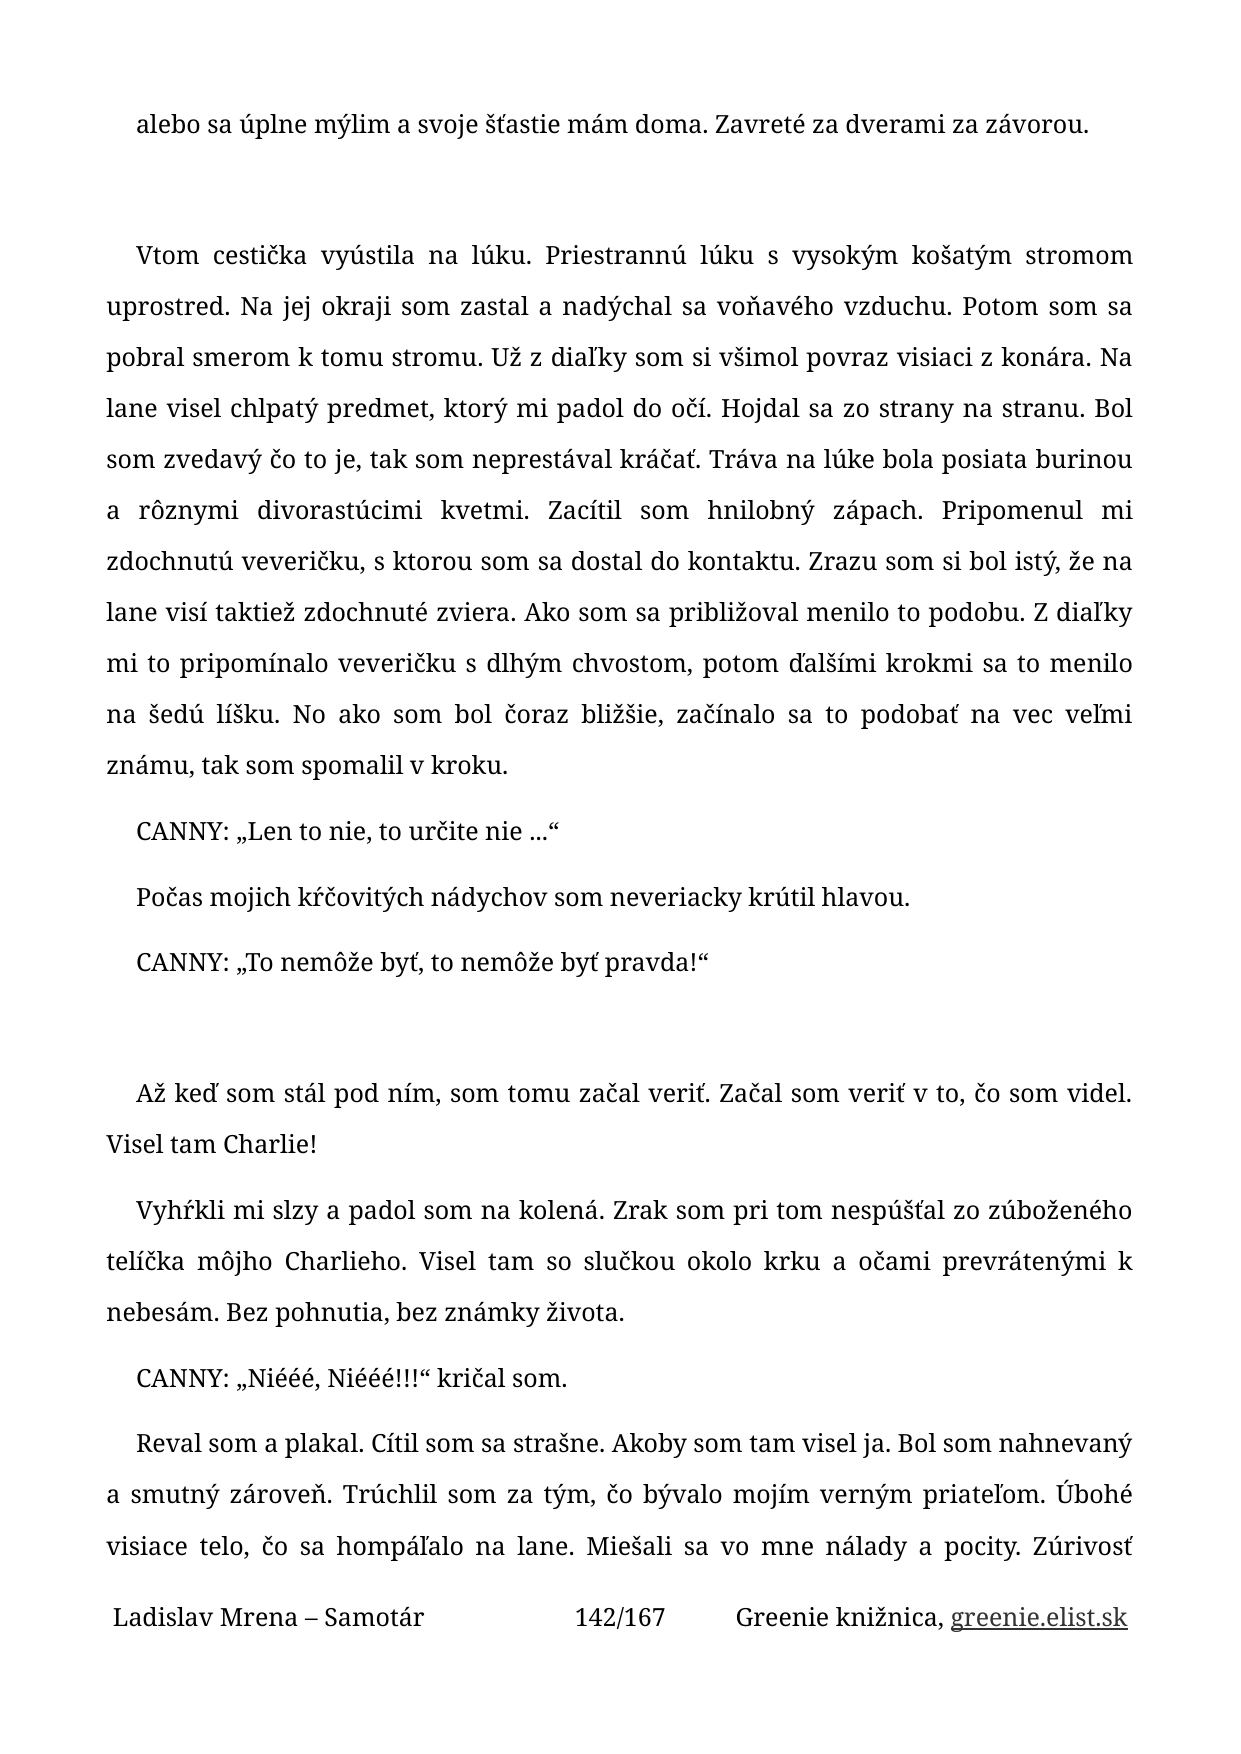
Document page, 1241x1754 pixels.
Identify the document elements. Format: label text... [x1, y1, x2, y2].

text CANNY: „Len to nie, to určite nie ...“ [106, 813, 1134, 848]
text CANNY: „Niééé, Niééé!!!“ kričal som. [106, 1360, 1134, 1394]
text CANNY: „To nemôže byť, to nemôže byť pravda!“ [106, 945, 1134, 979]
text Počas mojich kŕčovitých nádychov som neveriacky krútil hlavou. [106, 879, 1134, 913]
text Vyhŕkli mi slzy a padol som na kolená. Zrak som pri tom nespúšťal zo zúboženého telíčka môjho Charlieho. Visel tam so slučkou okolo krku a očami prevrátenými k nebesám. Bez pohnutia, bez známky života. [106, 1193, 1134, 1329]
text Reval som a plakal. Cítil som sa strašne. Akoby som tam visel ja. Bol som nahnevaný a smutný zároveň. Trúchlil som za tým, čo bývalo mojím verným priateľom. Úbohé visiace telo, čo sa hompáľalo na lane. Miešali sa vo mne nálady a pocity. Zúrivosť [106, 1426, 1134, 1562]
text Vtom cestička vyústila na lúku. Priestrannú lúku s vysokým košatým stromom uprostred. Na jej okraji som zastal a nadýchal sa voňavého vzduchu. Potom som sa pobral smerom k tomu stromu. Už z diaľky som si všimol povraz visiaci z konára. Na lane visel chlpatý predmet, ktorý mi padol do očí. Hojdal sa zo strany na stranu. Bol som zvedavý čo to je, tak som neprestával kráčať. Tráva na lúke bola posiata burinou a rôznymi divorastúcimi kvetmi. Zacítil som hnilobný zápach. Pripomenul mi zdochnutú veveričku, s ktorou som sa dostal do kontaktu. Zrazu som si bol istý, že na lane visí taktiež zdochnuté zviera. Ako som sa približoval menilo to podobu. Z diaľky mi to pripomínalo veveričku s dlhým chvostom, potom ďalšími krokmi sa to menilo na šedú líšku. No ako som bol čoraz bližšie, začínalo sa to podobať na vec veľmi známu, tak som spomalil v kroku. [106, 237, 1134, 782]
text alebo sa úplne mýlim a svoje šťastie mám doma. Zavreté za dverami za závorou. [106, 106, 1134, 140]
text Až keď som stál pod ním, som tomu začal veriť. Začal som veriť v to, čo som videl. Visel tam Charlie! [106, 1076, 1134, 1161]
